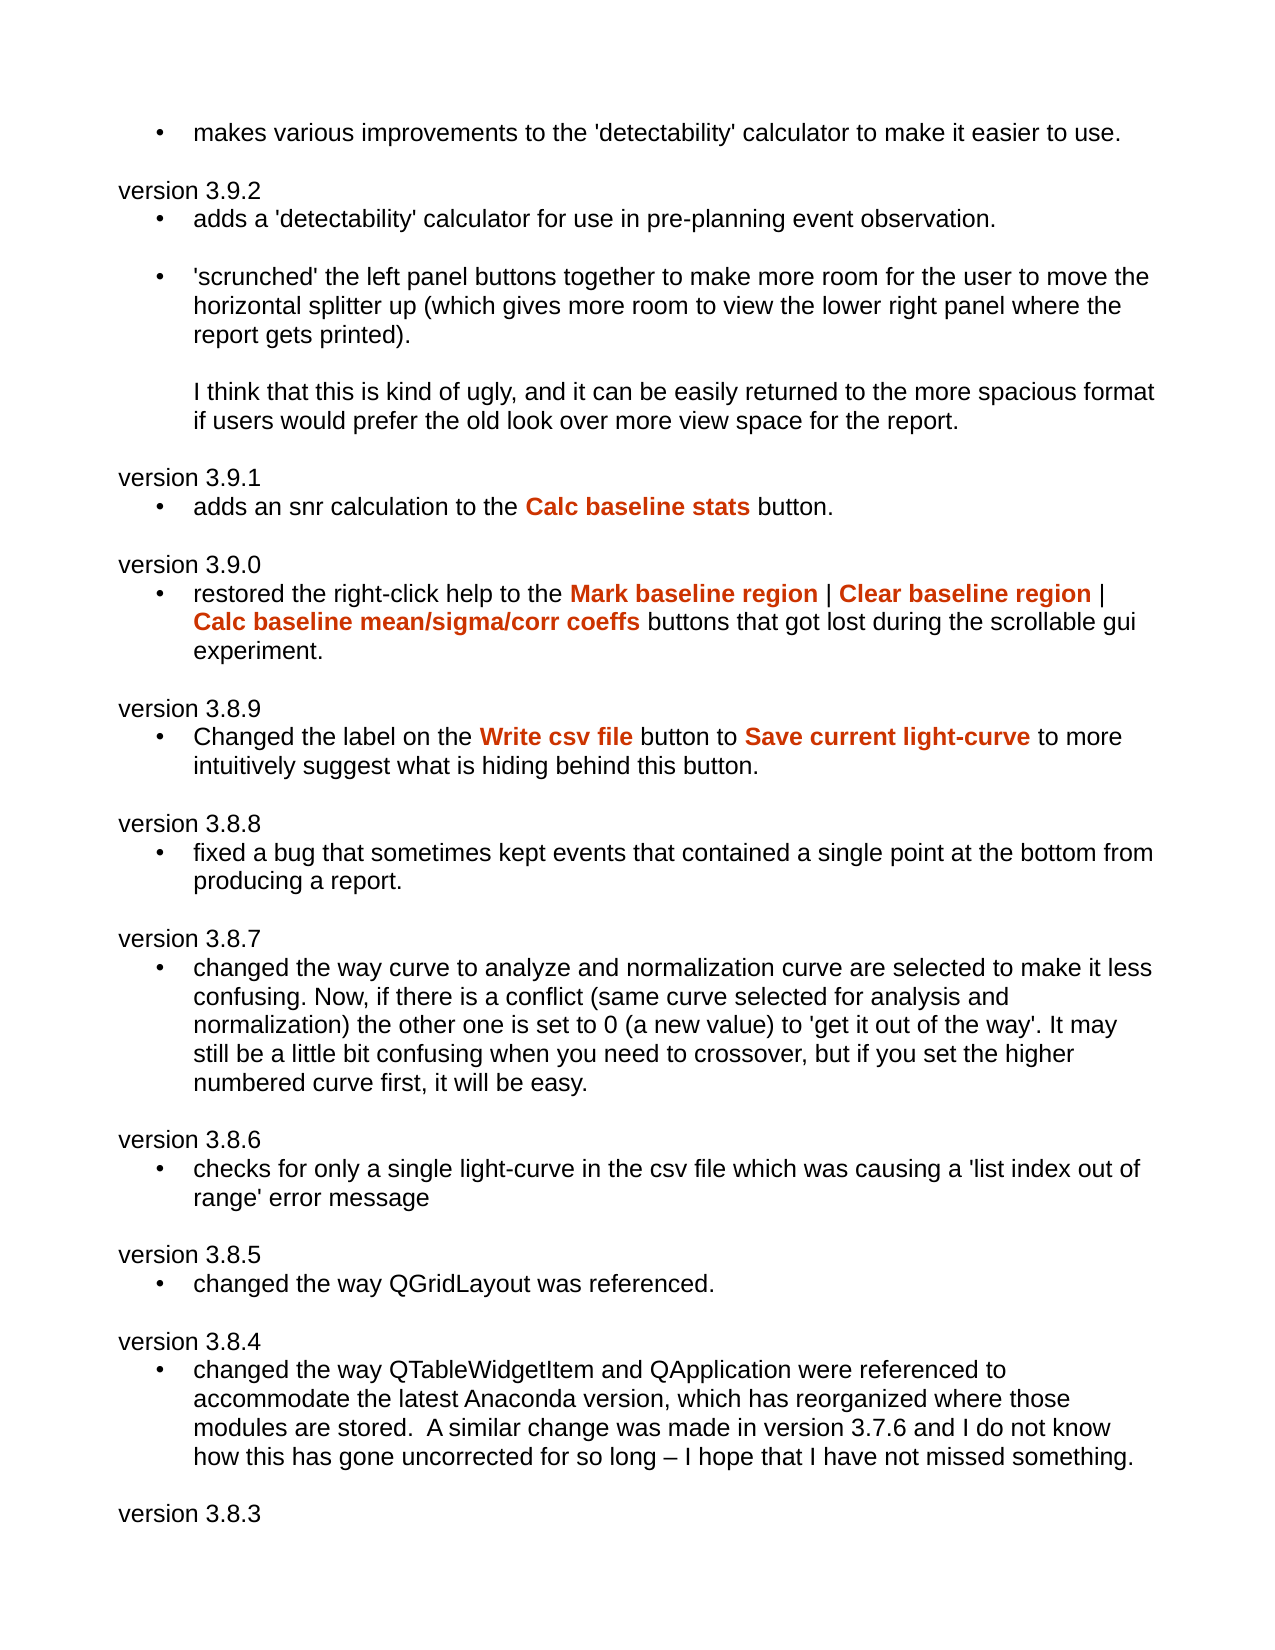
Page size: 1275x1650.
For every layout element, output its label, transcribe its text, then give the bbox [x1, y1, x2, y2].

text version 3.8.9 [118, 694, 1157, 722]
list changed the way QTableWidgetItem and QApplication were referenced to accommodate the latest Anaconda version, which has reorganized where those modules are stored. A similar change was made in version 3.7.6 and I do not know how this has gone uncorrected for so long – I hope that I have not missed something. [156, 1355, 1157, 1471]
text version 3.8.4 [118, 1327, 1157, 1355]
list adds a 'detectability' calculator for use in pre-planning event observation. [156, 204, 1157, 262]
list makes various improvements to the 'detectability' calculator to make it easier to use. [156, 118, 1157, 176]
list checks for only a single light-curve in the csv file which was causing a 'list index out of range' error message [156, 1154, 1157, 1240]
list restored the right-click help to the Mark baseline region | Clear baseline region | Calc baseline mean/sigma/corr coeffs buttons that got lost during the scrollable gui experiment. [156, 578, 1157, 694]
list changed the way curve to analyze and normalization curve are selected to make it less confusing. Now, if there is a conflict (same curve selected for analysis and normalization) the other one is set to 0 (a new value) to 'get it out of the way'. It may still be a little bit confusing when you need to crossover, but if you set the higher numbered curve first, it will be easy. [156, 953, 1157, 1125]
text version 3.8.3 [118, 1499, 1157, 1528]
text version 3.8.6 [118, 1125, 1157, 1154]
text version 3.8.7 [118, 924, 1157, 953]
list 'scrunched' the left panel buttons together to make more room for the user to move the horizontal splitter up (which gives more room to view the lower right panel where the report gets printed). I think that this is kind of ugly, and it can be easily returned to the more spacious format if users would prefer the old look over more view space for the report. [156, 262, 1157, 463]
text version 3.9.0 [118, 550, 1157, 578]
text version 3.9.1 [118, 463, 1157, 492]
list fixed a bug that sometimes kept events that contained a single point at the bottom from producing a report. [156, 837, 1157, 924]
text version 3.8.8 [118, 809, 1157, 837]
text version 3.8.5 [118, 1240, 1157, 1269]
list adds an snr calculation to the Calc baseline stats button. [156, 492, 1157, 550]
text version 3.9.2 [118, 176, 1157, 204]
list Changed the label on the Write csv file button to Save current light-curve to more intuitively suggest what is hiding behind this button. [156, 722, 1157, 809]
list changed the way QGridLayout was referenced. [156, 1269, 1157, 1327]
